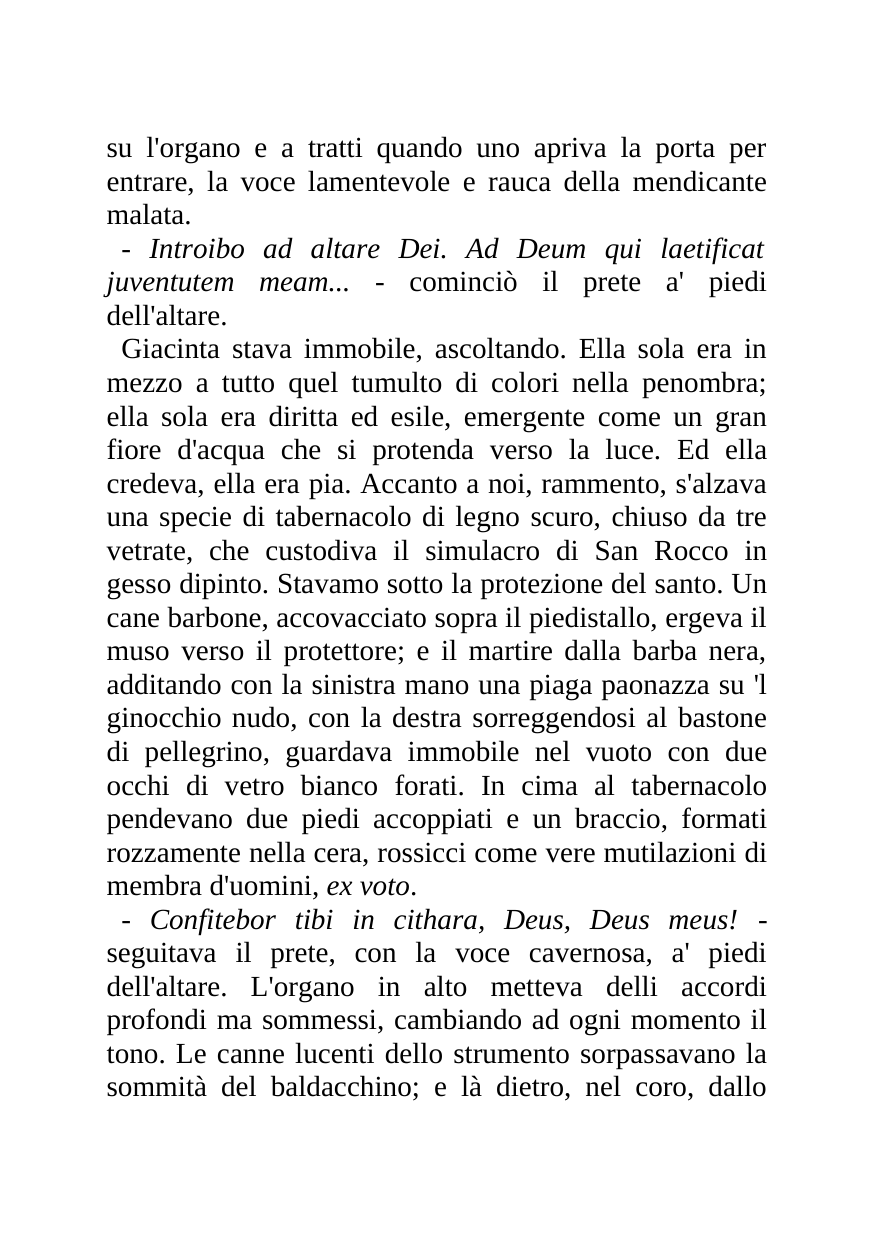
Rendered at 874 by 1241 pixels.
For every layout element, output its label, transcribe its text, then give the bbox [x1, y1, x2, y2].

text Giacinta stava immobile, ascoltando. Ella sola era in mezzo a tutto quel tumulto di colori nella penombra; ella sola era diritta ed esile, emergente come un gran fiore d'acqua che si protenda verso la luce. Ed ella credeva, ella era pia. Accanto a noi, rammento, s'alzava una specie di tabernacolo di legno scuro, chiuso da tre vetrate, che custodiva il simulacro di San Rocco in gesso dipinto. Stavamo sotto la protezione del santo. Un cane barbone, accovacciato sopra il piedistallo, ergeva il muso verso il protettore; e il martire dalla barba nera, additando con la sinistra mano una piaga paonazza su 'l ginocchio nudo, con la destra sorreggendosi al bastone di pellegrino, guardava immobile nel vuoto con due occhi di vetro bianco forati. In cima al tabernacolo pendevano due piedi accoppiati e un braccio, formati rozzamente nella cera, rossicci come vere mutilazioni di membra d'uomini, ex voto. [106, 332, 768, 902]
text su l'organo e a tratti quando uno apriva la porta per entrare, la voce lamentevole e rauca della mendicante malata. [106, 130, 768, 231]
text - Introibo ad altare Dei. Ad Deum qui laetificat juventutem meam... - cominciò il prete a' piedi dell'altare. [106, 231, 768, 332]
text - Confitebor tibi in cithara, Deus, Deus meus! - seguitava il prete, con la voce cavernosa, a' piedi dell'altare. L'organo in alto metteva delli accordi profondi ma sommessi, cambiando ad ogni momento il tono. Le canne lucenti dello strumento sorpassavano la sommità del baldacchino; e là dietro, nel coro, dallo [106, 902, 768, 1103]
